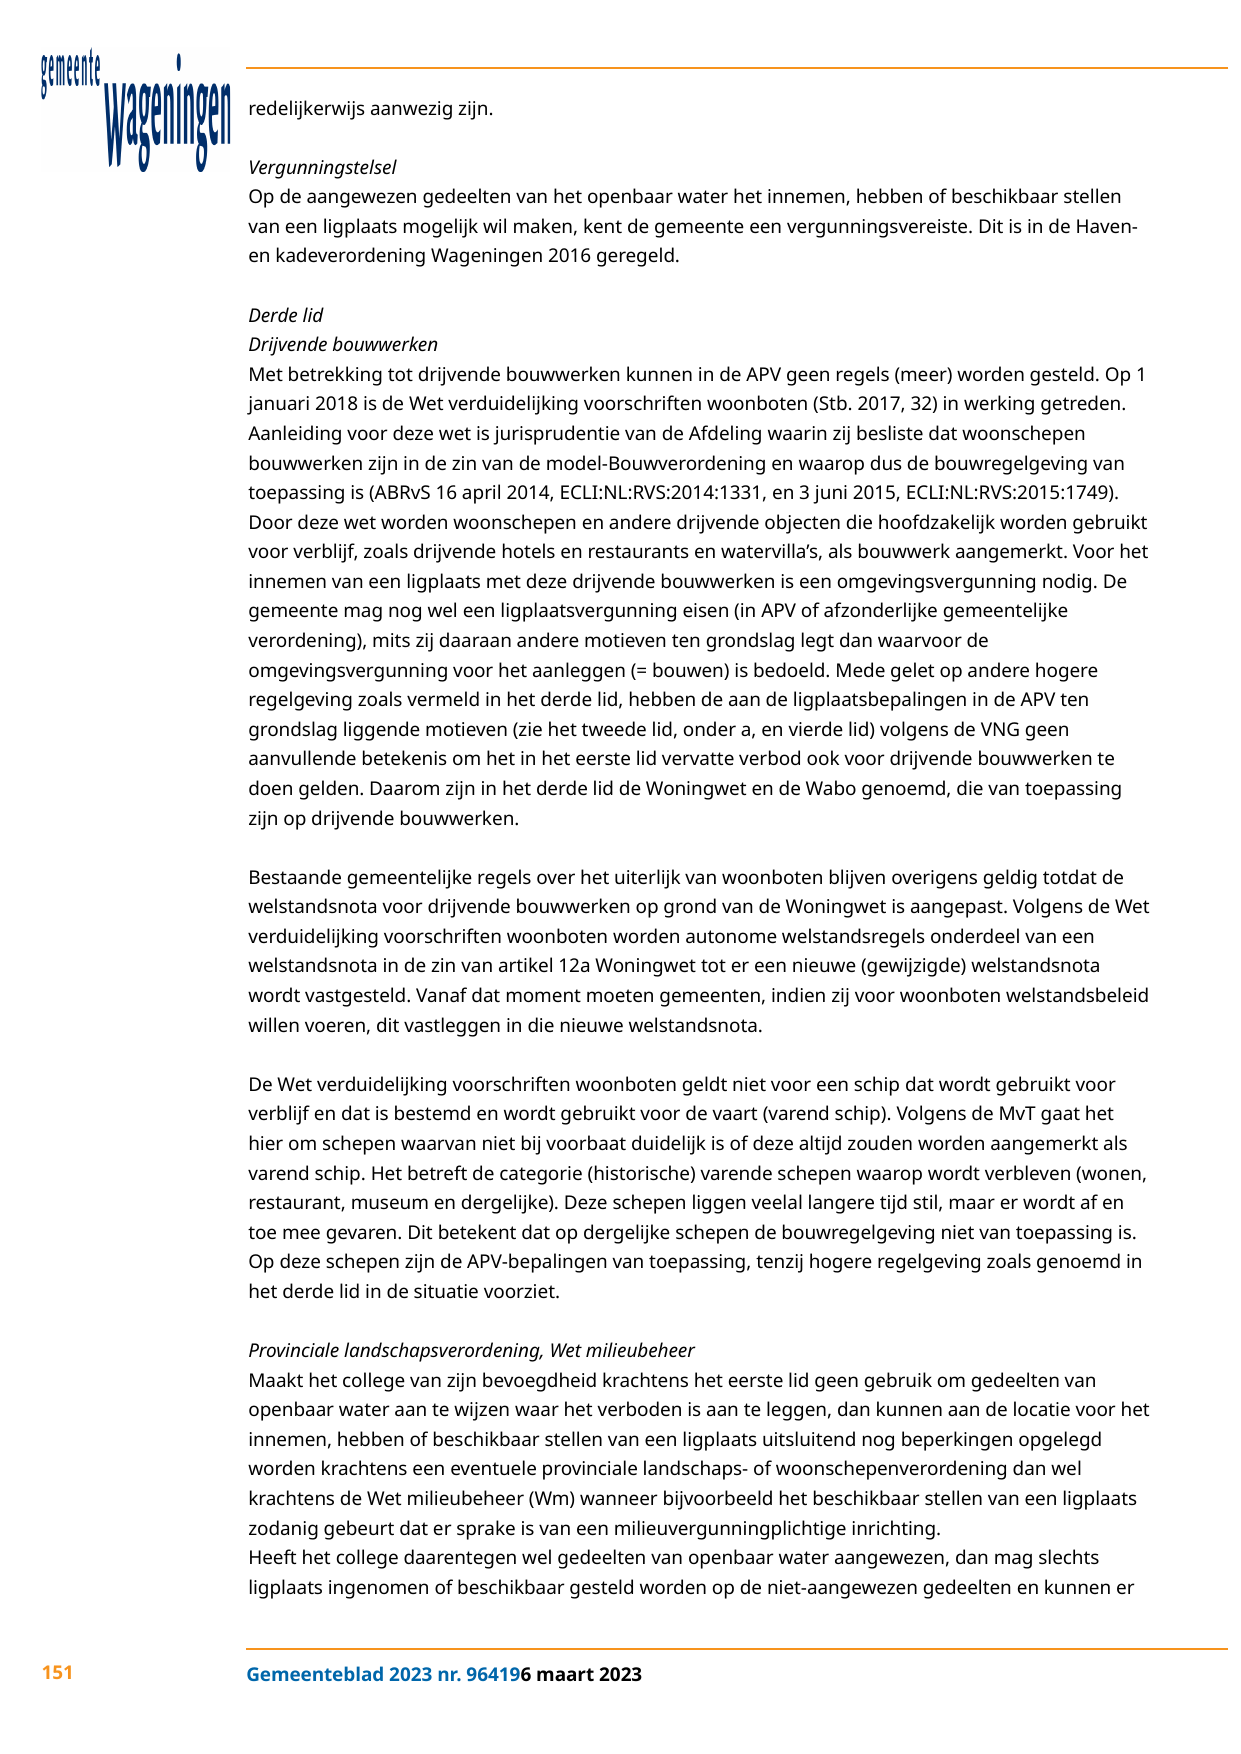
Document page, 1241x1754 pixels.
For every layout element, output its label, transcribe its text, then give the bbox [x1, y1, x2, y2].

text Vergunningstelsel [248, 154, 1152, 180]
picture [41, 47, 231, 172]
text redelijkerwijs aanwezig zijn. [248, 95, 1152, 121]
text Bestaande gemeentelijke regels over het uiterlijk van woonboten blijven overigens geldig totdat de welstandsnota voor drijvende bouwwerken op grond van de Woningwet is aangepast. Volgens de Wet verduidelijking voorschriften woonboten worden autonome welstandsregels onderdeel van een welstandsnota in de zin van artikel 12a Woningwet tot er een nieuwe (gewijzigde) welstandsnota wordt vastgesteld. Vanaf dat moment moeten gemeenten, indien zij voor woonboten welstandsbeleid willen voeren, dit vastleggen in die nieuwe welstandsnota. [248, 864, 1152, 1038]
text Heeft het college daarentegen wel gedeelten van openbaar water aangewezen, dan mag slechts ligplaats ingenomen of beschikbaar gesteld worden op de niet-aangewezen gedeelten en kunnen er [248, 1544, 1152, 1600]
text Met betrekking tot drijvende bouwwerken kunnen in de APV geen regels (meer) worden gesteld. Op 1 januari 2018 is de Wet verduidelijking voorschriften woonboten (Stb. 2017, 32) in werking getreden. Aanleiding voor deze wet is jurisprudentie van de Afdeling waarin zij besliste dat woonschepen bouwwerken zijn in de zin van de model-Bouwverordening en waarop dus de bouwregelgeving van toepassing is (ABRvS 16 april 2014, ECLI:NL:RVS:2014:1331, en 3 juni 2015, ECLI:NL:RVS:2015:1749). Door deze wet worden woonschepen en andere drijvende objecten die hoofdzakelijk worden gebruikt voor verblijf, zoals drijvende hotels en restaurants en watervilla’s, als bouwwerk aangemerkt. Voor het innemen van een ligplaats met deze drijvende bouwwerken is een omgevingsvergunning nodig. De gemeente mag nog wel een ligplaatsvergunning eisen (in APV of afzonderlijke gemeentelijke verordening), mits zij daaraan andere motieven ten grondslag legt dan waarvoor de omgevingsvergunning voor het aanleggen (= bouwen) is bedoeld. Mede gelet op andere hogere regelgeving zoals vermeld in het derde lid, hebben de aan de ligplaatsbepalingen in de APV ten grondslag liggende motieven (zie het tweede lid, onder a, en vierde lid) volgens de VNG geen aanvullende betekenis om het in het eerste lid vervatte verbod ook voor drijvende bouwwerken te doen gelden. Daarom zijn in het derde lid de Woningwet en de Wabo genoemd, die van toepassing zijn op drijvende bouwwerken. [248, 361, 1152, 831]
text Drijvende bouwwerken [248, 331, 1152, 357]
text Derde lid [248, 302, 1152, 328]
text Op de aangewezen gedeelten van het openbaar water het innemen, hebben of beschikbaar stellen van een ligplaats mogelijk wil maken, kent de gemeente een vergunningsvereiste. Dit is in de Haven- en kadeverordening Wageningen 2016 geregeld. [248, 183, 1152, 268]
text De Wet verduidelijking voorschriften woonboten geldt niet voor een schip dat wordt gebruikt voor verblijf en dat is bestemd en wordt gebruikt voor de vaart (varend schip). Volgens de MvT gaat het hier om schepen waarvan niet bij voorbaat duidelijk is of deze altijd zouden worden aangemerkt als varend schip. Het betreft de categorie (historische) varende schepen waarop wordt verbleven (wonen, restaurant, museum en dergelijke). Deze schepen liggen veelal langere tijd stil, maar er wordt af en toe mee gevaren. Dit betekent dat op dergelijke schepen de bouwregelgeving niet van toepassing is. Op deze schepen zijn de APV-bepalingen van toepassing, tenzij hogere regelgeving zoals genoemd in het derde lid in de situatie voorziet. [248, 1071, 1152, 1304]
text Provinciale landschapsverordening, Wet milieubeheer [248, 1337, 1152, 1363]
text Maakt het college van zijn bevoegdheid krachtens het eerste lid geen gebruik om gedeelten van openbaar water aan te wijzen waar het verboden is aan te leggen, dan kunnen aan de locatie voor het innemen, hebben of beschikbaar stellen van een ligplaats uitsluitend nog beperkingen opgelegd worden krachtens een eventuele provinciale landschaps- of woonschepenverordening dan wel krachtens de Wet milieubeheer (Wm) wanneer bijvoorbeeld het beschikbaar stellen van een ligplaats zodanig gebeurt dat er sprake is van een milieuvergunningplichtige inrichting. [248, 1367, 1152, 1541]
